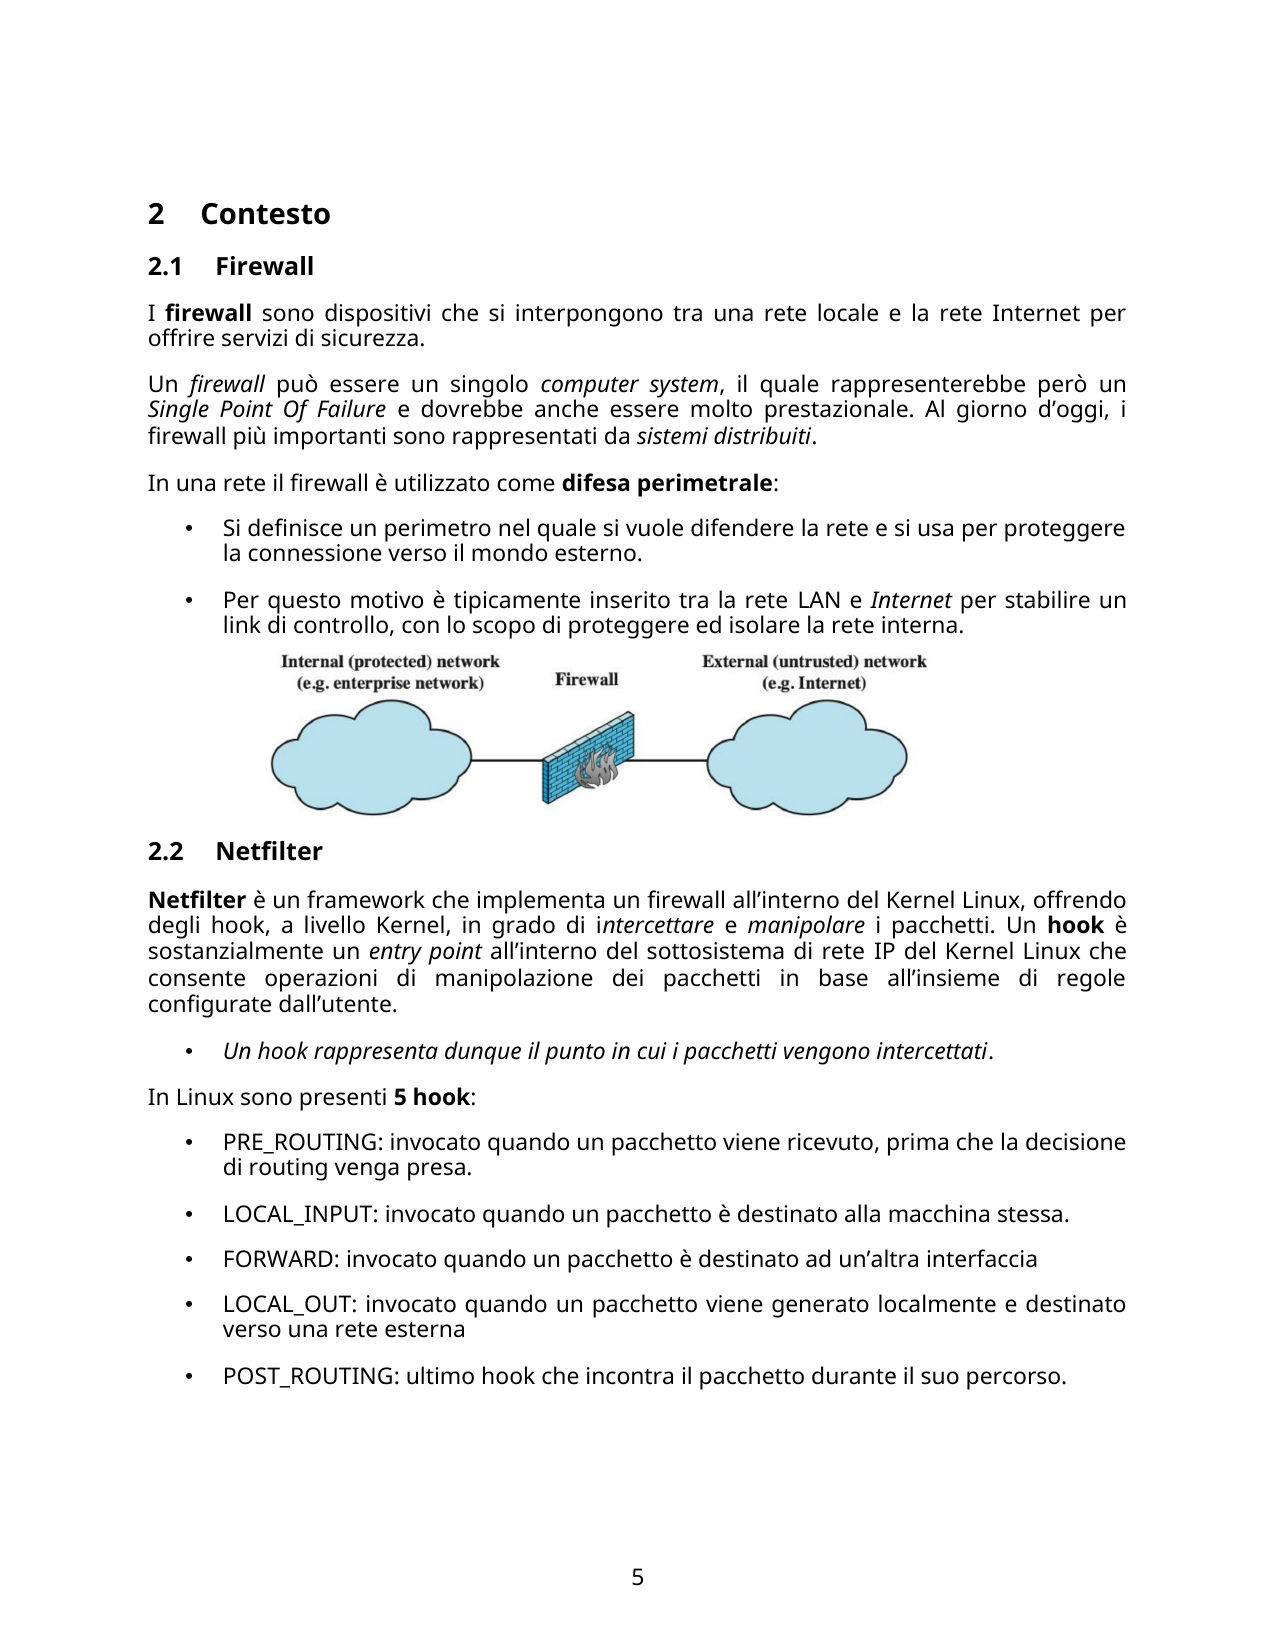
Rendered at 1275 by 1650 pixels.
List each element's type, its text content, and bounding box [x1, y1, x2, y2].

picture [268, 644, 929, 819]
text I firewall sono dispositivi che si interpongono tra una rete locale e la rete Internet per offrire servizi di sicurezza. [148, 300, 1127, 353]
list Si definisce un perimetro nel quale si vuole difendere la rete e si usa per proteggere la connessione verso il mondo esterno. [185, 515, 1127, 568]
text In una rete il firewall è utilizzato come difesa perimetrale: [148, 470, 1127, 497]
subtitle Firewall [148, 252, 1127, 281]
list LOCAL_OUT: invocato quando un pacchetto viene generato localmente e destinato verso una rete esterna [185, 1292, 1127, 1345]
text Netfilter è un framework che implementa un firewall all’interno del Kernel Linux, offrendo degli hook, a livello Kernel, in grado di intercettare e manipolare i pacchetti. Un hook è sostanzialmente un entry point all’interno del sottosistema di rete IP del Kernel Linux che consente operazioni di manipolazione dei pacchetti in base all’insieme di regole configurate dall’utente. [148, 887, 1127, 1020]
list FORWARD: invocato quando un pacchetto è destinato ad un’altra interfaccia [185, 1246, 1127, 1273]
text In Linux sono presenti 5 hook: [148, 1084, 1127, 1110]
subtitle Netfilter [148, 819, 1127, 868]
list Per questo motivo è tipicamente inserito tra la rete LAN e Internet per stabilire un link di controllo, con lo scopo di proteggere ed isolare la rete interna. [185, 587, 1127, 640]
list PRE_ROUTING: invocato quando un pacchetto viene ricevuto, prima che la decisione di routing venga presa. [185, 1129, 1127, 1182]
list LOCAL_INPUT: invocato quando un pacchetto è destinato alla macchina stessa. [185, 1201, 1127, 1227]
subtitle Contesto [148, 198, 1127, 231]
list POST_ROUTING: ultimo hook che incontra il pacchetto durante il suo percorso. [185, 1363, 1127, 1390]
list Un hook rappresenta dunque il punto in cui i pacchetti vengono intercettati. [185, 1038, 1127, 1065]
text Un firewall può essere un singolo computer system, il quale rappresenterebbe però un Single Point Of Failure e dovrebbe anche essere molto prestazionale. Al giorno d’oggi, i firewall più importanti sono rappresentati da sistemi distribuiti. [148, 372, 1127, 451]
